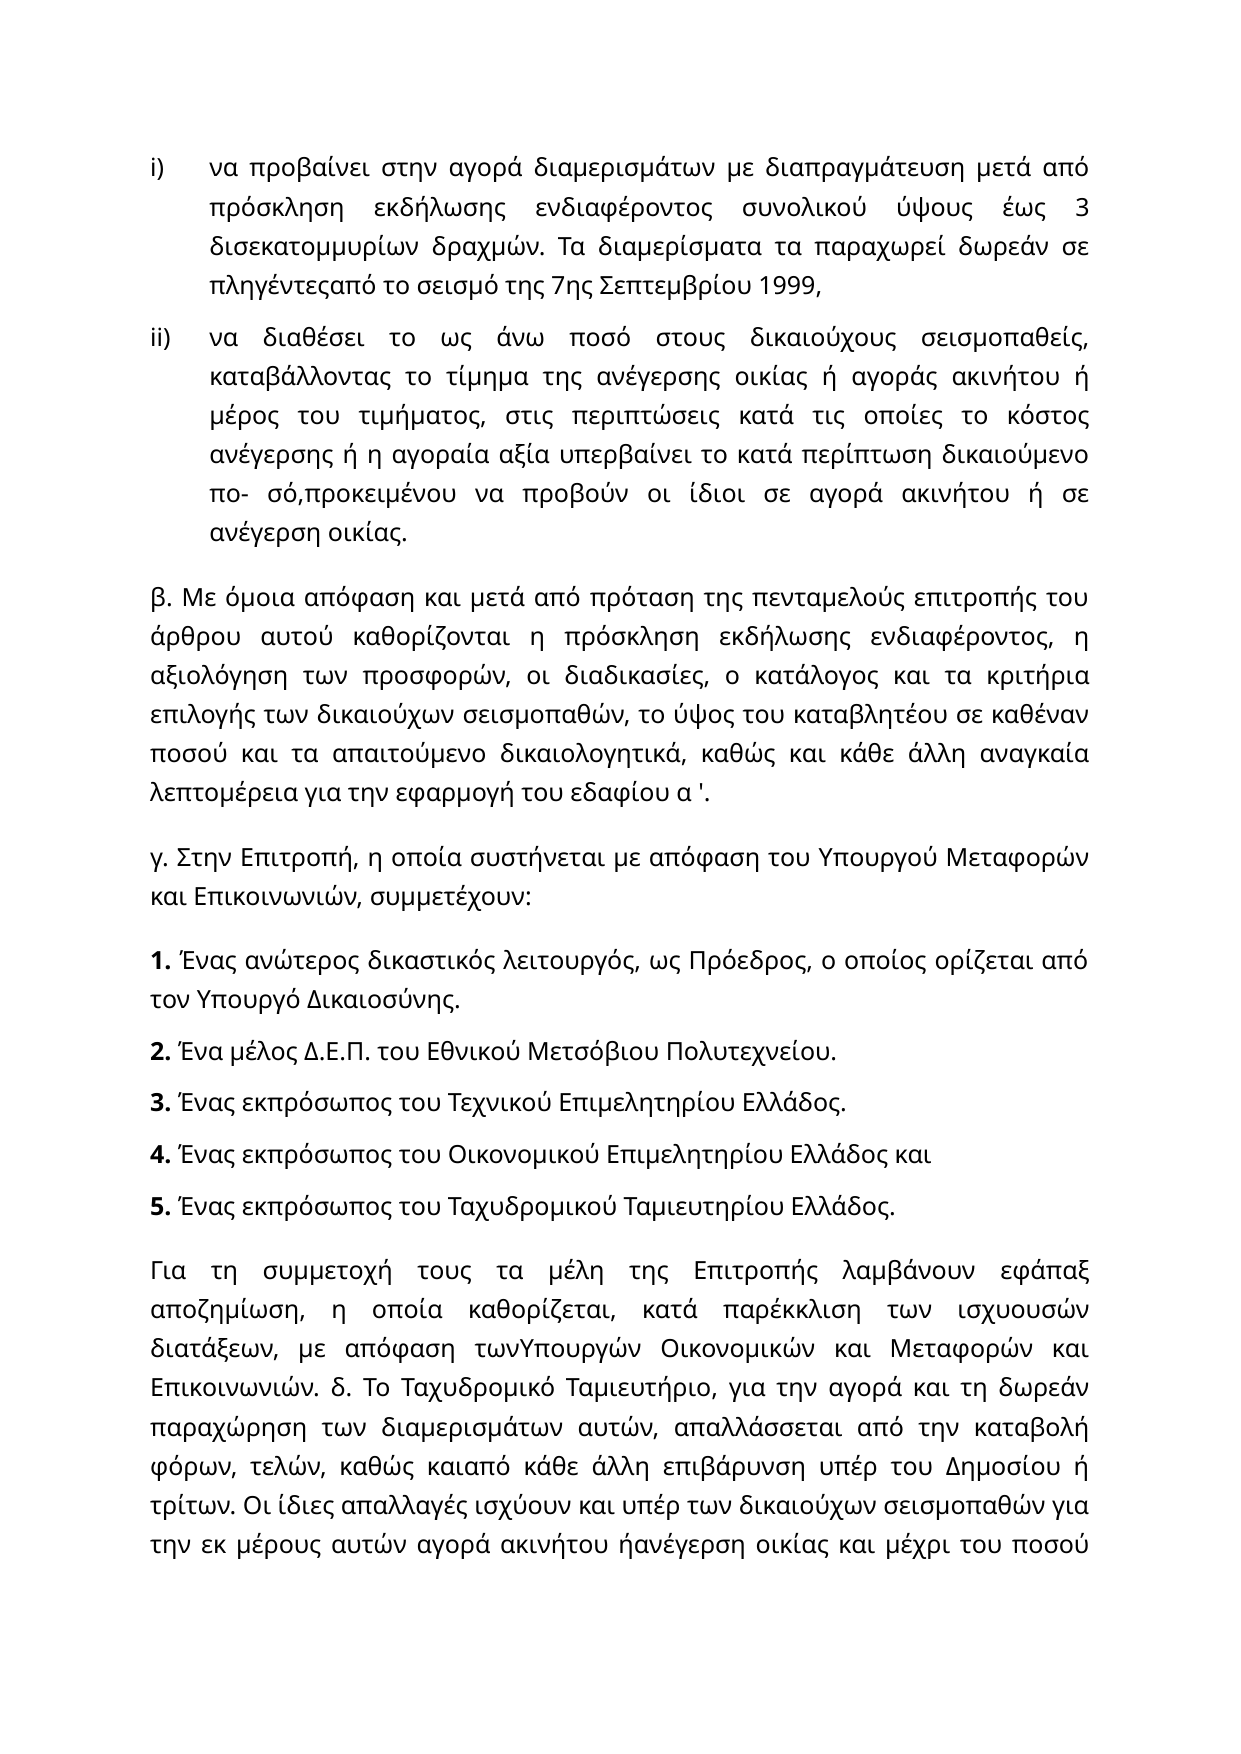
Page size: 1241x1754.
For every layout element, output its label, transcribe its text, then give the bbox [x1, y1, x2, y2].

text 2. Ένα μέλος Δ.Ε.Π. του Εθνικού Μετσόβιου Πολυτεχνείου. [150, 1033, 1090, 1067]
text γ. Στην Επιτροπή, η οποία συστήνεται με απόφαση του Υπουργού Μεταφορών και Επικοινωνιών, συμμετέχουν: [150, 839, 1090, 912]
text Για τη συμμετοχή τους τα μέλη της Επιτροπής λαμβάνουν εφάπαξ αποζημίωση, η οποία καθορίζεται, κατά παρέκκλιση των ισχυουσών διατάξεων, με απόφαση τωνΥπουργών Οικονομικών και Μεταφορών και Επικοινωνιών. δ. Το Ταχυδρομικό Ταμιευτήριο, για την αγορά και τη δωρεάν παραχώρηση των διαμερισμάτων αυτών, απαλλάσσεται από την καταβολή φόρων, τελών, καθώς καιαπό κάθε άλλη επιβάρυνση υπέρ του Δημοσίου ή τρίτων. Οι ίδιες απαλλαγές ισχύουν και υπέρ των δικαιούχων σεισμοπαθών για την εκ μέρους αυτών αγορά ακινήτου ήανέγερση οικίας και μέχρι του ποσού [150, 1252, 1090, 1561]
list i) να προβαίνει στην αγορά διαμερισμάτων με διαπραγμάτευση μετά από πρόσκληση εκδήλωσης ενδιαφέροντος συνολικού ύψους έως 3 δισεκατομμυρίων δραχμών. Τα διαμερίσματα τα παραχωρεί δωρεάν σε πληγέντεςαπό το σεισμό της 7ης Σεπτεμβρίου 1999, [150, 150, 1090, 302]
text 5. Ένας εκπρόσωπος του Ταχυδρομικού Ταμιευτηρίου Ελλάδος. [150, 1188, 1090, 1222]
text β. Με όμοια απόφαση και μετά από πρόταση της πενταμελούς επιτροπής του άρθρου αυτού καθορίζονται η πρόσκληση εκδήλωσης ενδιαφέροντος, η αξιολόγηση των προσφορών, οι διαδικασίες, ο κατάλογος και τα κριτήρια επιλογής των δικαιούχων σεισμοπαθών, το ύψος του καταβλητέου σε καθέναν ποσού και τα απαιτούμενο δικαιολογητικά, καθώς και κάθε άλλη αναγκαία λεπτομέρεια για την εφαρμογή του εδαφίου α '. [150, 579, 1090, 809]
text 3. Ένας εκπρόσωπος του Τεχνικού Επιμελητηρίου Ελλάδος. [150, 1085, 1090, 1119]
list ii) να διαθέσει το ως άνω ποσό στους δικαιούχους σεισμοπαθείς, καταβάλλοντας το τίμημα της ανέγερσης οικίας ή αγοράς ακινήτου ή μέρος του τιμήματος, στις περιπτώσεις κατά τις οποίες το κόστος ανέγερσης ή η αγοραία αξία υπερβαίνει το κατά περίπτωση δικαιούμενο πο- σό,προκειμένου να προβούν οι ίδιοι σε αγορά ακινήτου ή σε ανέγερση οικίας. [150, 319, 1090, 549]
text 4. Ένας εκπρόσωπος του Οικονομικού Επιμελητηρίου Ελλάδος και [150, 1137, 1090, 1171]
text 1. Ένας ανώτερος δικαστικός λειτουργός, ως Πρόεδρος, ο οποίος ορίζεται από τον Υπουργό Δικαιοσύνης. [150, 942, 1090, 1016]
